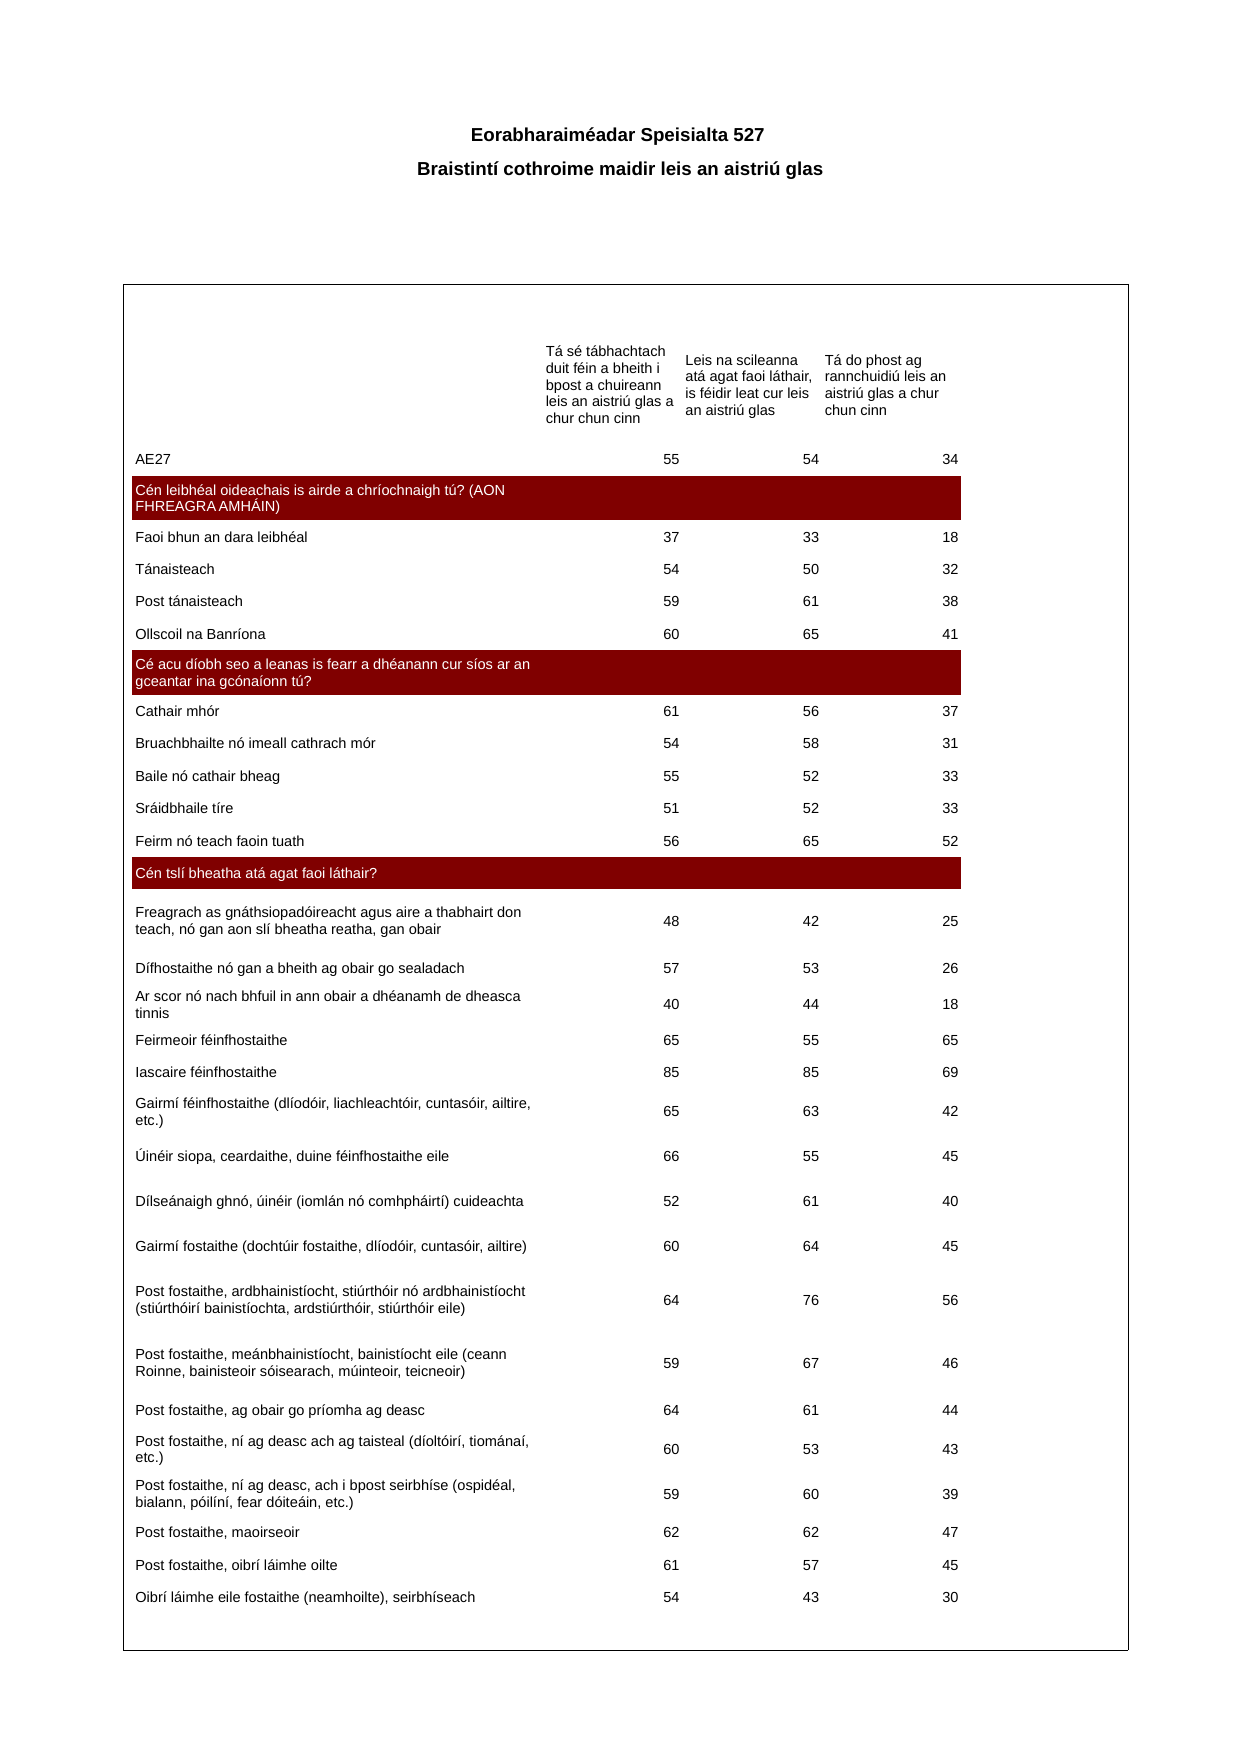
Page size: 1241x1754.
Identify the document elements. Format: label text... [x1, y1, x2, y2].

table_cell Cén tslí bheatha atá agat faoi láthair? [132, 857, 543, 889]
table_cell 55 [543, 443, 682, 476]
table_cell [822, 650, 961, 695]
table_header [132, 326, 543, 443]
table_cell 48 [543, 889, 682, 952]
table_cell 31 [822, 727, 961, 760]
table_cell Iascaire féinfhostaithe [132, 1056, 543, 1089]
table_header Tá sé tábhachtach duit féin a bheith i bpost a chuireann leis an aistriú glas a chur chun cinn [543, 326, 682, 443]
table_cell 33 [682, 520, 822, 553]
table_cell Post fostaithe, oibrí láimhe oilte [132, 1549, 543, 1581]
table_cell [682, 476, 822, 520]
table_cell 61 [682, 585, 822, 618]
table_cell 62 [543, 1516, 682, 1549]
table_cell Tánaisteach [132, 553, 543, 585]
table_cell 61 [682, 1179, 822, 1223]
table_cell Faoi bhun an dara leibhéal [132, 520, 543, 553]
table_cell 65 [682, 825, 822, 857]
table_cell Feirmeoir féinfhostaithe [132, 1024, 543, 1056]
table_cell 41 [822, 618, 961, 650]
table_cell 42 [682, 889, 822, 952]
table_cell 46 [822, 1331, 961, 1394]
table_cell 60 [543, 618, 682, 650]
table_cell 38 [822, 585, 961, 618]
table_cell Post fostaithe, ardbhainistíocht, stiúrthóir nó ardbhainistíocht (stiúrthóirí bainistíochta, ardstiúrthóir, stiúrthóir eile) [132, 1268, 543, 1331]
table_cell Post fostaithe, ag obair go príomha ag deasc [132, 1394, 543, 1427]
table_cell 45 [822, 1134, 961, 1178]
table_cell Ollscoil na Banríona [132, 618, 543, 650]
table_cell 40 [822, 1179, 961, 1223]
table_cell 52 [543, 1179, 682, 1223]
table_cell 60 [543, 1224, 682, 1268]
table_cell 66 [543, 1134, 682, 1178]
table_cell Baile nó cathair bheag [132, 760, 543, 792]
table_cell 69 [822, 1056, 961, 1089]
table_cell 62 [682, 1516, 822, 1549]
table_cell 61 [682, 1394, 822, 1427]
table_cell Gairmí fostaithe (dochtúir fostaithe, dlíodóir, cuntasóir, ailtire) [132, 1224, 543, 1268]
table_cell Cathair mhór [132, 695, 543, 727]
table_cell 53 [682, 952, 822, 984]
table_cell 53 [682, 1427, 822, 1471]
table_cell 30 [822, 1581, 961, 1613]
table_cell 56 [682, 695, 822, 727]
table_cell 64 [543, 1268, 682, 1331]
table_cell 57 [682, 1549, 822, 1581]
table_cell 54 [543, 727, 682, 760]
table_cell Cé acu díobh seo a leanas is fearr a dhéanann cur síos ar an gceantar ina gcónaíonn tú? [132, 650, 543, 695]
table_cell 18 [822, 520, 961, 553]
table_cell 61 [543, 1549, 682, 1581]
table_cell 44 [822, 1394, 961, 1427]
table_cell Post fostaithe, meánbhainistíocht, bainistíocht eile (ceann Roinne, bainisteoir sóisearach, múinteoir, teicneoir) [132, 1331, 543, 1394]
table_cell 33 [822, 792, 961, 824]
table_cell 59 [543, 1471, 682, 1516]
table_cell Post fostaithe, maoirseoir [132, 1516, 543, 1549]
table_cell 85 [543, 1056, 682, 1089]
table_cell Oibrí láimhe eile fostaithe (neamhoilte), seirbhíseach [132, 1581, 543, 1613]
table_cell 42 [822, 1089, 961, 1134]
table_cell Dílseánaigh ghnó, úinéir (iomlán nó comhpháirtí) cuideachta [132, 1179, 543, 1223]
table_cell Úinéir siopa, ceardaithe, duine féinfhostaithe eile [132, 1134, 543, 1178]
table_cell 76 [682, 1268, 822, 1331]
table_cell 51 [543, 792, 682, 824]
table_cell Freagrach as gnáthsiopadóireacht agus aire a thabhairt don teach, nó gan aon slí bheatha reatha, gan obair [132, 889, 543, 952]
table_cell Dífhostaithe nó gan a bheith ag obair go sealadach [132, 952, 543, 984]
table_cell 52 [682, 760, 822, 792]
table_cell Post fostaithe, ní ag deasc, ach i bpost seirbhíse (ospidéal, bialann, póilíní, fear dóiteáin, etc.) [132, 1471, 543, 1516]
table_cell 64 [543, 1394, 682, 1427]
table_cell [822, 476, 961, 520]
table_cell 40 [543, 985, 682, 1024]
table_cell 56 [822, 1268, 961, 1331]
table_cell [682, 857, 822, 889]
table_cell 59 [543, 585, 682, 618]
table_cell 57 [543, 952, 682, 984]
table_cell 34 [822, 443, 961, 476]
table_cell 54 [682, 443, 822, 476]
table_cell 65 [543, 1024, 682, 1056]
table_cell 33 [822, 760, 961, 792]
table_cell 45 [822, 1549, 961, 1581]
table_cell 47 [822, 1516, 961, 1549]
table_cell 58 [682, 727, 822, 760]
table_header Leis na scileanna atá agat faoi láthair, is féidir leat cur leis an aistriú glas [682, 326, 822, 443]
table_cell 44 [682, 985, 822, 1024]
table_header Tá do phost ag rannchuidiú leis an aistriú glas a chur chun cinn [822, 326, 961, 443]
table_cell Post fostaithe, ní ag deasc ach ag taisteal (díoltóirí, tiománaí, etc.) [132, 1427, 543, 1471]
table_cell 65 [682, 618, 822, 650]
table_cell 43 [822, 1427, 961, 1471]
table_cell Ar scor nó nach bhfuil in ann obair a dhéanamh de dheasca tinnis [132, 985, 543, 1024]
table_cell 54 [543, 1581, 682, 1613]
table_cell 18 [822, 985, 961, 1024]
table_cell 39 [822, 1471, 961, 1516]
table_cell Gairmí féinfhostaithe (dlíodóir, liachleachtóir, cuntasóir, ailtire, etc.) [132, 1089, 543, 1134]
table_cell 85 [682, 1056, 822, 1089]
table_cell 60 [682, 1471, 822, 1516]
table_cell 55 [543, 760, 682, 792]
table_cell AE27 [132, 443, 543, 476]
table_cell 50 [682, 553, 822, 585]
table_cell [682, 650, 822, 695]
table_cell 61 [543, 695, 682, 727]
table_cell 67 [682, 1331, 822, 1394]
table_cell 65 [543, 1089, 682, 1134]
table_cell Post tánaisteach [132, 585, 543, 618]
table_cell [543, 650, 682, 695]
table_cell 43 [682, 1581, 822, 1613]
table_cell 26 [822, 952, 961, 984]
table_cell 63 [682, 1089, 822, 1134]
table_cell 52 [682, 792, 822, 824]
table_cell [543, 857, 682, 889]
table_cell 65 [822, 1024, 961, 1056]
table_cell 37 [822, 695, 961, 727]
table_cell Cén leibhéal oideachais is airde a chríochnaigh tú? (AON FHREAGRA AMHÁIN) [132, 476, 543, 520]
table_cell 59 [543, 1331, 682, 1394]
table_cell 55 [682, 1024, 822, 1056]
table_cell Bruachbhailte nó imeall cathrach mór [132, 727, 543, 760]
table_cell [822, 857, 961, 889]
table_cell Sráidbhaile tíre [132, 792, 543, 824]
table_cell 45 [822, 1224, 961, 1268]
table_cell 55 [682, 1134, 822, 1178]
table_cell 37 [543, 520, 682, 553]
table_cell 25 [822, 889, 961, 952]
table_cell Feirm nó teach faoin tuath [132, 825, 543, 857]
table_cell 52 [822, 825, 961, 857]
table_cell 54 [543, 553, 682, 585]
table_cell 32 [822, 553, 961, 585]
table_cell 56 [543, 825, 682, 857]
table_cell 60 [543, 1427, 682, 1471]
table_cell [543, 476, 682, 520]
table_cell 64 [682, 1224, 822, 1268]
